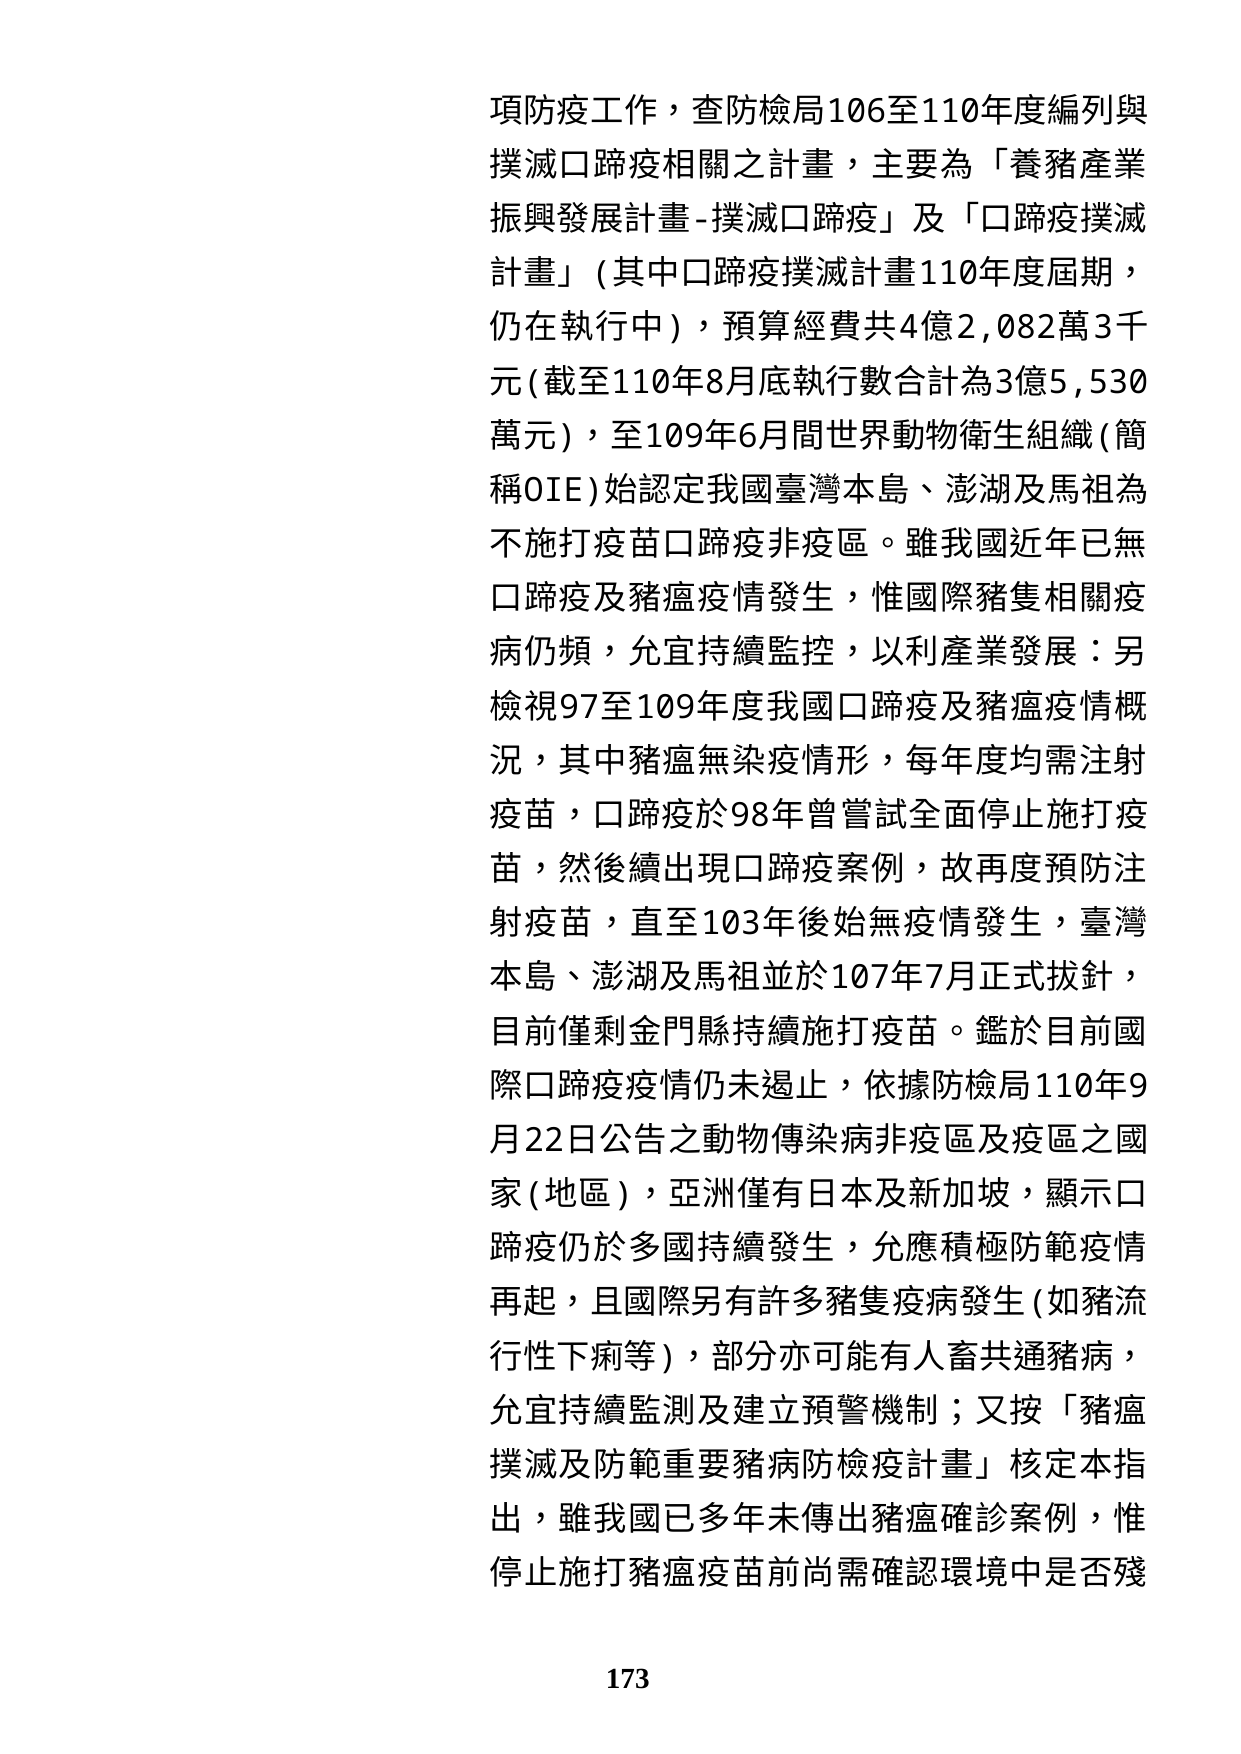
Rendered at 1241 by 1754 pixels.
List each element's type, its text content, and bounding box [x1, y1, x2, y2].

list 項防疫工作，查防檢局106至110年度編列與撲滅口蹄疫相關之計畫，主要為「養豬產業振興發展計畫-撲滅口蹄疫」及「口蹄疫撲滅計畫」(其中口蹄疫撲滅計畫110年度屆期，仍在執行中)，預算經費共4億2,082萬3千元(截至110年8月底執行數合計為3億5,530萬元)，至109年6月間世界動物衛生組織(簡稱OIE)始認定我國臺灣本島、澎湖及馬祖為不施打疫苗口蹄疫非疫區。雖我國近年已無口蹄疫及豬瘟疫情發生，惟國際豬隻相關疫病仍頻，允宜持續監控，以利產業發展：另檢視97至109年度我國口蹄疫及豬瘟疫情概況，其中豬瘟無染疫情形，每年度均需注射疫苗，口蹄疫於98年曾嘗試全面停止施打疫苗，然後續出現口蹄疫案例，故再度預防注射疫苗，直至103年後始無疫情發生，臺灣本島、澎湖及馬祖並於107年7月正式拔針，目前僅剩金門縣持續施打疫苗。鑑於目前國際口蹄疫疫情仍未遏止，依據防檢局110年9月22日公告之動物傳染病非疫區及疫區之國家(地區)，亞洲僅有日本及新加坡，顯示口蹄疫仍於多國持續發生，允應積極防範疫情再起，且國際另有許多豬隻疫病發生(如豬流行性下痢等)，部分亦可能有人畜共通豬病，允宜持續監測及建立預警機制；又按「豬瘟撲滅及防範重要豬病防檢疫計畫」核定本指出，雖我國已多年未傳出豬瘟確診案例，惟停止施打豬瘟疫苗前尚需確認環境中是否殘 [333, 79, 1148, 1596]
